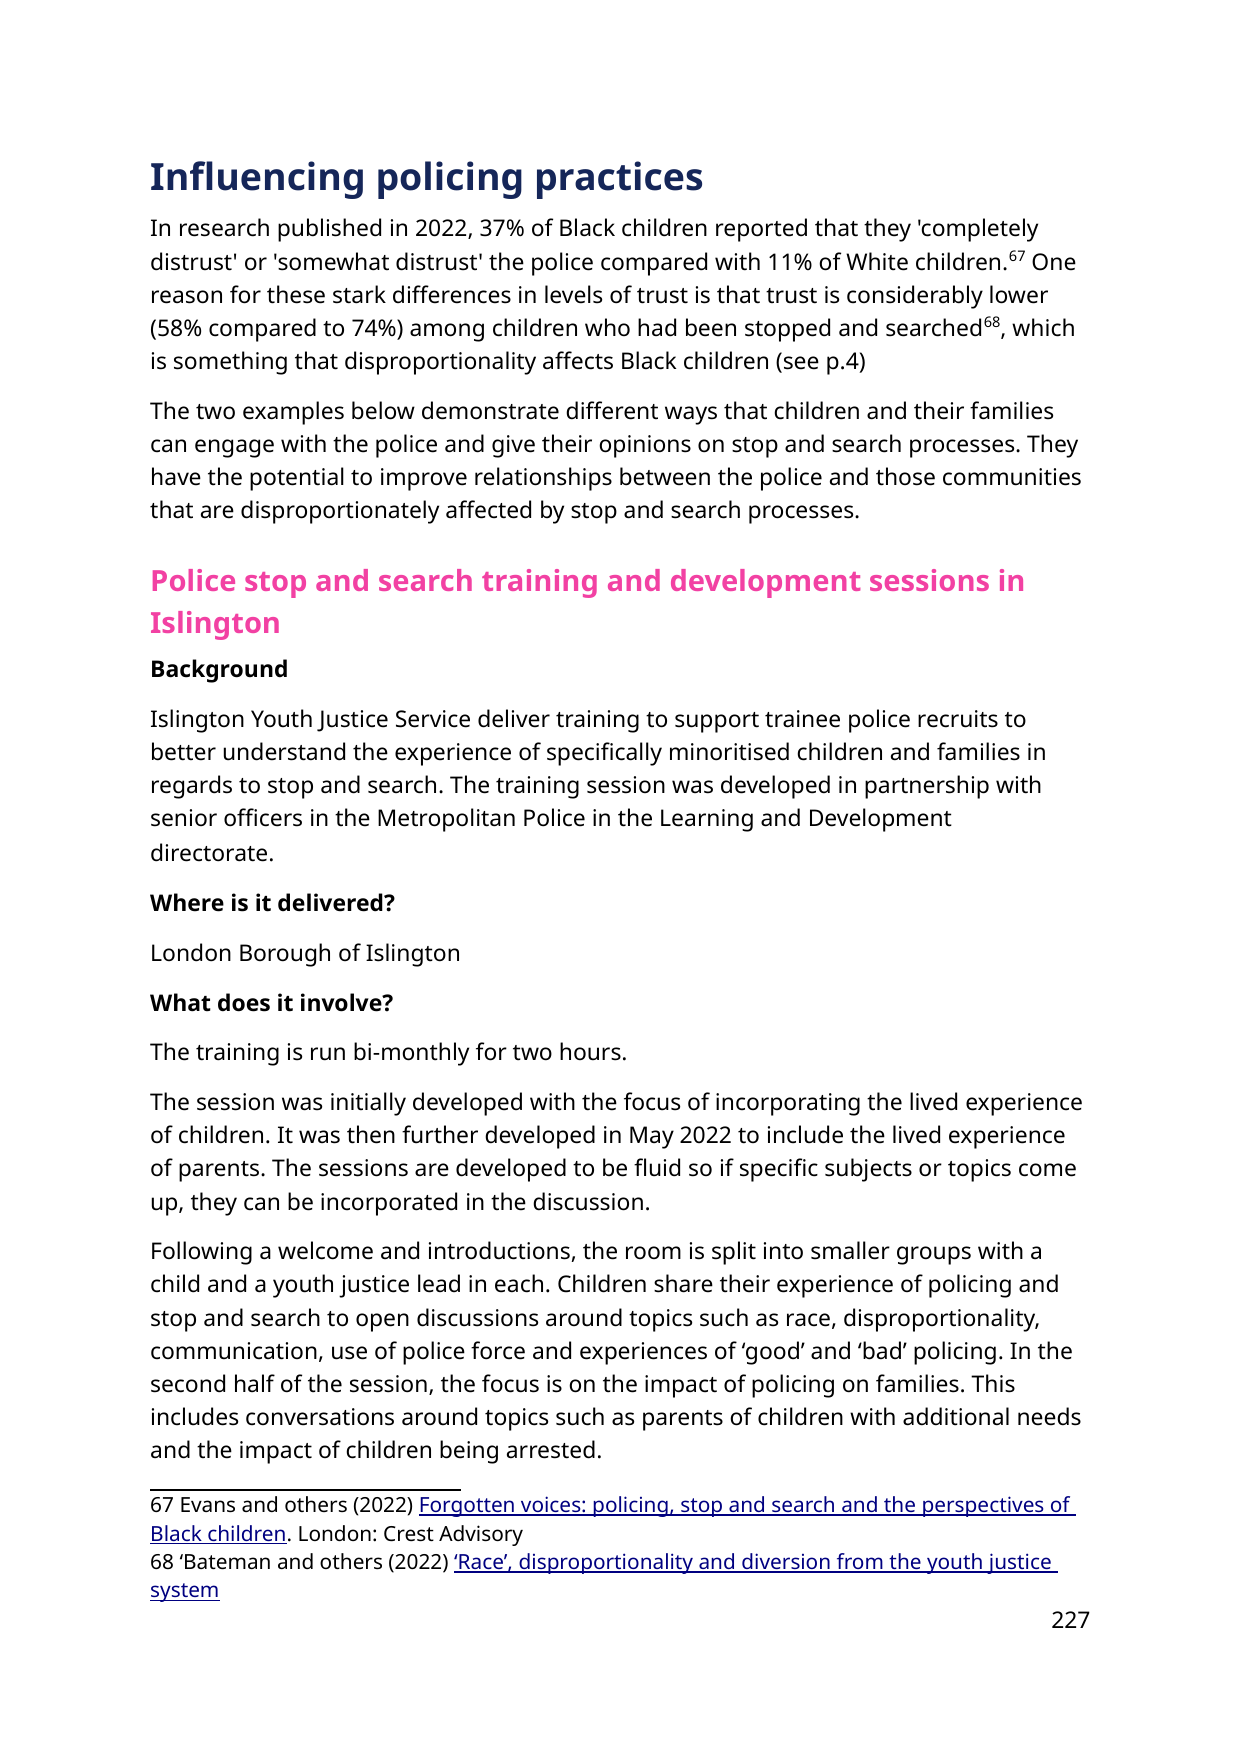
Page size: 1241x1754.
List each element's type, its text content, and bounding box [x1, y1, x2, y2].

subtitle Police stop and search training and development sessions in Islington [150, 561, 1090, 642]
text Evans and others (2022) Forgotten voices: policing, stop and search and the perspectives of Black children. London: Crest Advisory [150, 1490, 1090, 1547]
text Islington Youth Justice Service deliver training to support trainee police recruits to better understand the experience of specifically minoritised children and families in regards to stop and search. The training session was developed in partnership with senior officers in the Metropolitan Police in the Learning and Development directorate. [150, 703, 1090, 868]
text The two examples below demonstrate different ways that children and their families can engage with the police and give their opinions on stop and search processes. They have the potential to improve relationships between the police and those communities that are disproportionately affected by stop and search processes. [150, 395, 1090, 525]
text Where is it delivered? [150, 887, 1090, 918]
text The session was initially developed with the focus of incorporating the lived experience of children. It was then further developed in May 2022 to include the lived experience of parents. The sessions are developed to be fluid so if specific subjects or topics come up, they can be incorporated in the discussion. [150, 1086, 1090, 1217]
text The training is run bi-monthly for two hours. [150, 1036, 1090, 1068]
text Following a welcome and introductions, the room is split into smaller groups with a child and a youth justice lead in each. Children share their experience of policing and stop and search to open discussions around topics such as race, disproportionality, communication, use of police force and experiences of ‘good’ and ‘bad’ policing. In the second half of the session, the focus is on the impact of policing on families. This includes conversations around topics such as parents of children with additional needs and the impact of children being arrested. [150, 1235, 1090, 1465]
text What does it involve? [150, 987, 1090, 1018]
text In research published in 2022, 37% of Black children reported that they 'completely distrust' or 'somewhat distrust' the police compared with 11% of White children. One reason for these stark differences in levels of trust is that trust is considerably lower (58% compared to 74%) among children who had been stopped and searched, which is something that disproportionality affects Black children (see p.4) [150, 212, 1090, 376]
text ‘Bateman and others (2022) ‘Race’, disproportionality and diversion from the youth justice system [150, 1547, 1090, 1604]
subtitle Influencing policing practices [150, 150, 1090, 201]
text London Borough of Islington [150, 937, 1090, 968]
text Background [150, 653, 1090, 684]
